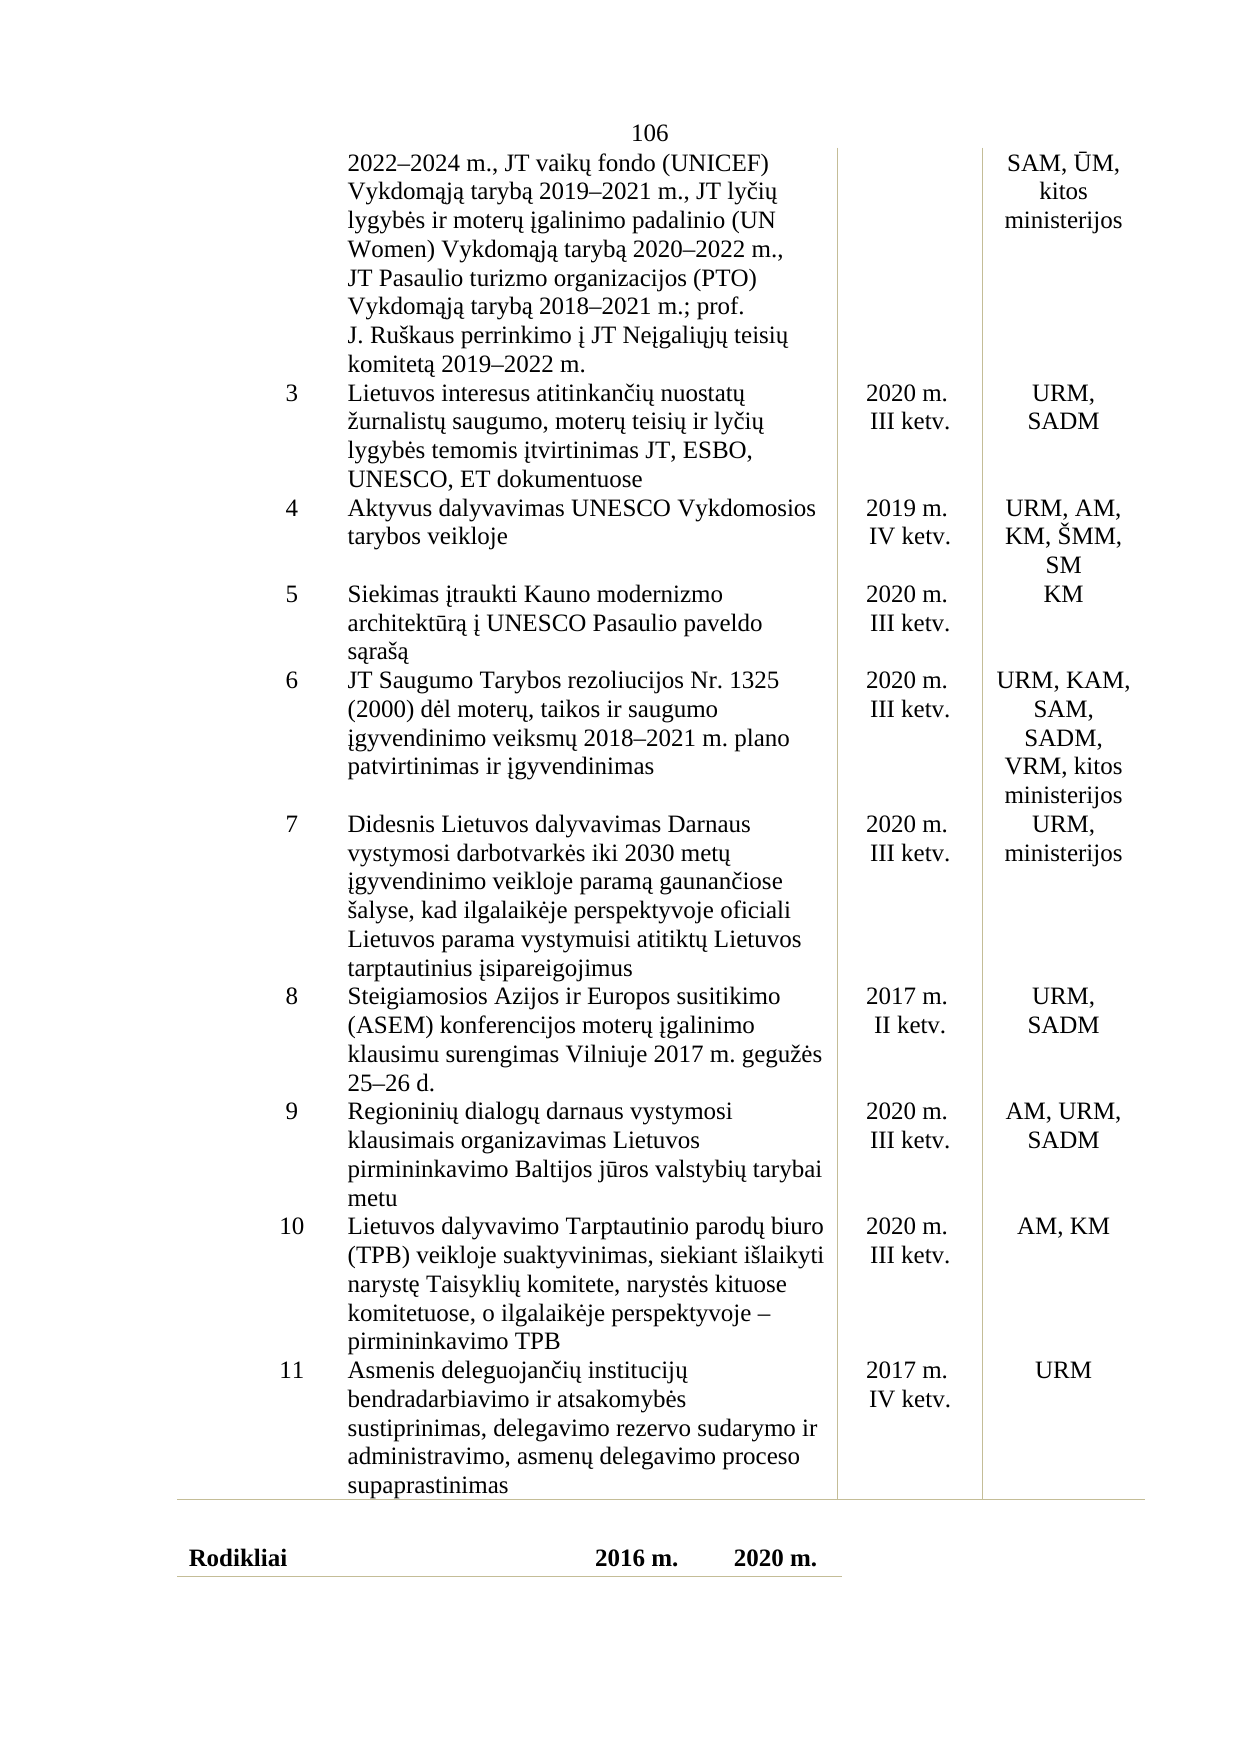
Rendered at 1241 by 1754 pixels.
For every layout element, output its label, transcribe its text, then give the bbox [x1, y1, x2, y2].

table_cell 2020 m. III ketv. [838, 579, 982, 665]
table_cell Didesnis Lietuvos dalyvavimas Darnaus vystymosi darbotvarkės iki 2030 metų įgyvendinimo veikloje paramą gaunančiose šalyse, kad ilgalaikėje perspektyvoje oficiali Lietuvos parama vystymuisi atitiktų Lietuvos tarptautinius įsipareigojimus [336, 809, 837, 981]
table_cell URM, AM, KM, ŠMM, SM [983, 493, 1144, 579]
table_cell Steigiamosios Azijos ir Europos susitikimo (ASEM) konferencijos moterų įgalinimo klausimu surengimas Vilniuje 2017 m. gegužės 25–26 d. [336, 981, 837, 1096]
table_cell URM, SADM [983, 981, 1144, 1096]
table_cell [177, 665, 247, 809]
table_cell [177, 378, 247, 493]
table_cell 2022–2024 m., JT vaikų fondo (UNICEF) Vykdomąją tarybą 2019–2021 m., JT lyčių lygybės ir moterų įgalinimo padalinio (UN Women) Vykdomąją tarybą 2020–2022 m., JT Pasaulio turizmo organizacijos (PTO) Vykdomąją tarybą 2018–2021 m.; prof. J. Ruškaus perrinkimo į JT Neįgaliųjų teisių komitetą 2019–2022 m. [336, 148, 837, 378]
table_cell [177, 579, 247, 665]
table_cell 2020 m. III ketv. [838, 378, 982, 493]
table_cell URM, ministerijos [983, 809, 1144, 981]
table_cell SAM, ŪM, kitos ministerijos [983, 148, 1144, 378]
table_cell URM [983, 1355, 1144, 1499]
table_cell [532, 1500, 564, 1538]
table_cell 2020 m. III ketv. [838, 1096, 982, 1211]
table_cell JT Saugumo Tarybos rezoliucijos Nr. 1325 (2000) dėl moterų, taikos ir saugumo įgyvendinimo veiksmų 2018–2021 m. plano patvirtinimas ir įgyvendinimas [336, 665, 837, 809]
table_cell 2020 m. [708, 1538, 842, 1576]
table_cell 10 [247, 1211, 336, 1355]
table_cell [247, 148, 336, 378]
table_cell [177, 1211, 247, 1355]
table_cell Rodikliai [177, 1538, 564, 1576]
table_cell 4 [247, 493, 336, 579]
table_cell Lietuvos dalyvavimo Tarptautinio parodų biuro (TPB) veikloje suaktyvinimas, siekiant išlaikyti narystę Taisyklių komitete, narystės kituose komitetuose, o ilgalaikėje perspektyvoje – pirmininkavimo TPB [336, 1211, 837, 1355]
table_cell 2016 m. [565, 1538, 708, 1576]
table_cell 8 [247, 981, 336, 1096]
table_cell [982, 1500, 1144, 1538]
table_cell 2020 m. III ketv. [838, 1211, 982, 1355]
table_cell 9 [247, 1096, 336, 1211]
table_cell [838, 148, 982, 378]
table_cell [177, 1500, 247, 1538]
table_cell Lietuvos interesus atitinkančių nuostatų žurnalistų saugumo, moterų teisių ir lyčių lygybės temomis įtvirtinimas JT, ESBO, UNESCO, ET dokumentuose [336, 378, 837, 493]
table_cell [177, 148, 247, 378]
table_cell [177, 1096, 247, 1211]
table_cell [982, 1538, 1144, 1576]
table_cell 2019 m. IV ketv. [838, 493, 982, 579]
table_cell [177, 809, 247, 981]
table_cell KM [983, 579, 1144, 665]
table_cell Siekimas įtraukti Kauno modernizmo architektūrą į UNESCO Pasaulio paveldo sąrašą [336, 579, 837, 665]
table_cell 3 [247, 378, 336, 493]
table_cell [565, 1500, 708, 1538]
table_cell AM, URM, SADM [983, 1096, 1144, 1211]
table_cell 2017 m. IV ketv. [838, 1355, 982, 1499]
table_cell [842, 1500, 982, 1538]
table_cell [842, 1538, 982, 1576]
table_cell [247, 1500, 336, 1538]
table_cell 2020 m. III ketv. [838, 809, 982, 981]
table_cell 7 [247, 809, 336, 981]
table_cell URM, KAM, SAM, SADM, VRM, kitos ministerijos [983, 665, 1144, 809]
table_cell AM, KM [983, 1211, 1144, 1355]
table_cell 6 [247, 665, 336, 809]
table_cell Aktyvus dalyvavimas UNESCO Vykdomosios tarybos veikloje [336, 493, 837, 579]
table_cell [177, 981, 247, 1096]
table_cell 2020 m. III ketv. [838, 665, 982, 809]
table_cell 2017 m. II ketv. [838, 981, 982, 1096]
table_cell Regioninių dialogų darnaus vystymosi klausimais organizavimas Lietuvos pirmininkavimo Baltijos jūros valstybių tarybai metu [336, 1096, 837, 1211]
table_cell [177, 1355, 247, 1499]
table_cell [177, 493, 247, 579]
table_cell 11 [247, 1355, 336, 1499]
table_cell [708, 1500, 842, 1538]
table_cell URM, SADM [983, 378, 1144, 493]
table_cell Asmenis deleguojančių institucijų bendradarbiavimo ir atsakomybės sustiprinimas, delegavimo rezervo sudarymo ir administravimo, asmenų delegavimo proceso supaprastinimas [336, 1355, 837, 1499]
table_cell 5 [247, 579, 336, 665]
table_cell [336, 1500, 532, 1538]
